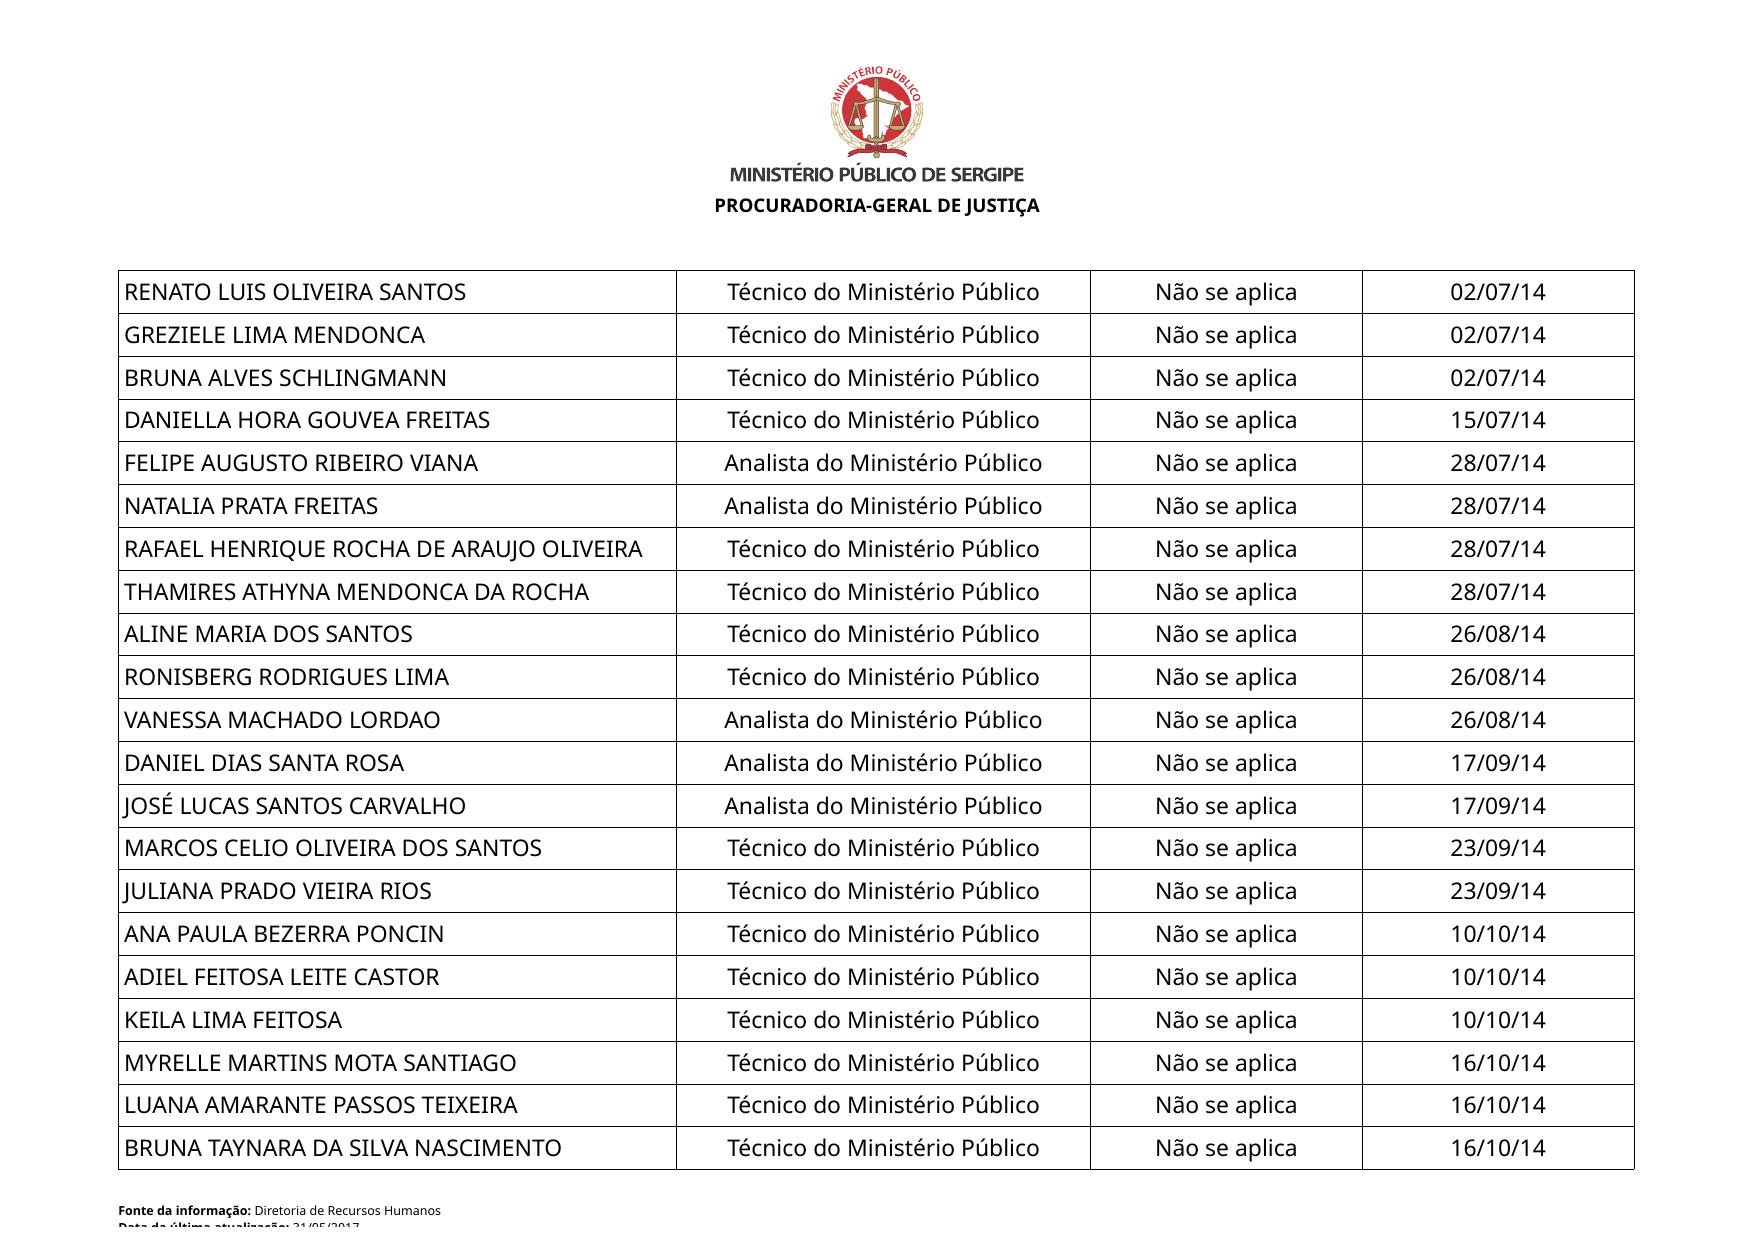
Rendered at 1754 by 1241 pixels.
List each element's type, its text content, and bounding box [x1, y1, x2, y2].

table_cell ADIEL FEITOSA LEITE CASTOR [119, 956, 676, 998]
table_cell Não se aplica [1091, 314, 1362, 356]
table_cell Não se aplica [1091, 528, 1362, 570]
table_cell Não se aplica [1091, 913, 1362, 955]
table_cell Analista do Ministério Público [677, 442, 1090, 484]
table_cell Técnico do Ministério Público [677, 357, 1090, 398]
table_cell RAFAEL HENRIQUE ROCHA DE ARAUJO OLIVEIRA [119, 528, 676, 570]
table_cell Não se aplica [1091, 271, 1362, 313]
table_cell BRUNA ALVES SCHLINGMANN [119, 357, 676, 398]
table_cell Técnico do Ministério Público [677, 614, 1090, 655]
table_cell Técnico do Ministério Público [677, 999, 1090, 1041]
table_cell Não se aplica [1091, 699, 1362, 741]
table_cell 15/07/14 [1363, 400, 1634, 441]
table_cell LUANA AMARANTE PASSOS TEIXEIRA [119, 1085, 676, 1126]
table_cell NATALIA PRATA FREITAS [119, 485, 676, 527]
table_cell Não se aplica [1091, 956, 1362, 998]
table_cell Analista do Ministério Público [677, 785, 1090, 827]
table_cell 10/10/14 [1363, 913, 1634, 955]
table_cell Técnico do Ministério Público [677, 1127, 1090, 1169]
table_cell DANIELLA HORA GOUVEA FREITAS [119, 400, 676, 441]
table_cell 28/07/14 [1363, 571, 1634, 612]
table_cell Técnico do Ministério Público [677, 913, 1090, 955]
table_cell 23/09/14 [1363, 870, 1634, 912]
table_cell 23/09/14 [1363, 828, 1634, 869]
table_cell Analista do Ministério Público [677, 742, 1090, 784]
table_cell GREZIELE LIMA MENDONCA [119, 314, 676, 356]
table_cell VANESSA MACHADO LORDAO [119, 699, 676, 741]
table_cell Não se aplica [1091, 1042, 1362, 1083]
table_cell 16/10/14 [1363, 1085, 1634, 1126]
table_cell 28/07/14 [1363, 528, 1634, 570]
table_cell Não se aplica [1091, 1127, 1362, 1169]
table_cell MYRELLE MARTINS MOTA SANTIAGO [119, 1042, 676, 1083]
table_cell 02/07/14 [1363, 314, 1634, 356]
table_cell 02/07/14 [1363, 271, 1634, 313]
table_cell Não se aplica [1091, 357, 1362, 398]
table_cell 10/10/14 [1363, 999, 1634, 1041]
table_cell 16/10/14 [1363, 1042, 1634, 1083]
table_cell ANA PAULA BEZERRA PONCIN [119, 913, 676, 955]
table_cell 26/08/14 [1363, 614, 1634, 655]
table_cell 28/07/14 [1363, 442, 1634, 484]
table_cell 17/09/14 [1363, 785, 1634, 827]
table_cell Técnico do Ministério Público [677, 1042, 1090, 1083]
table_cell Não se aplica [1091, 742, 1362, 784]
table_cell Não se aplica [1091, 571, 1362, 612]
table_cell Não se aplica [1091, 442, 1362, 484]
table_cell 10/10/14 [1363, 956, 1634, 998]
table_cell Técnico do Ministério Público [677, 870, 1090, 912]
table_cell Técnico do Ministério Público [677, 828, 1090, 869]
table_cell Não se aplica [1091, 785, 1362, 827]
table_cell Não se aplica [1091, 828, 1362, 869]
table_cell DANIEL DIAS SANTA ROSA [119, 742, 676, 784]
table_cell RENATO LUIS OLIVEIRA SANTOS [119, 271, 676, 313]
table_cell JULIANA PRADO VIEIRA RIOS [119, 870, 676, 912]
table_cell JOSÉ LUCAS SANTOS CARVALHO [119, 785, 676, 827]
table_cell Técnico do Ministério Público [677, 1085, 1090, 1126]
table_cell 26/08/14 [1363, 699, 1634, 741]
table_cell Técnico do Ministério Público [677, 956, 1090, 998]
table_cell RONISBERG RODRIGUES LIMA [119, 656, 676, 698]
table_cell Não se aplica [1091, 870, 1362, 912]
table_cell Não se aplica [1091, 400, 1362, 441]
table_cell Técnico do Ministério Público [677, 271, 1090, 313]
table_cell Não se aplica [1091, 656, 1362, 698]
table_cell Técnico do Ministério Público [677, 571, 1090, 612]
table_cell BRUNA TAYNARA DA SILVA NASCIMENTO [119, 1127, 676, 1169]
table_cell Não se aplica [1091, 614, 1362, 655]
table_cell FELIPE AUGUSTO RIBEIRO VIANA [119, 442, 676, 484]
table_cell Não se aplica [1091, 485, 1362, 527]
table_cell Analista do Ministério Público [677, 699, 1090, 741]
table_cell 28/07/14 [1363, 485, 1634, 527]
table_cell ALINE MARIA DOS SANTOS [119, 614, 676, 655]
table_cell 16/10/14 [1363, 1127, 1634, 1169]
table_cell 02/07/14 [1363, 357, 1634, 398]
table_cell KEILA LIMA FEITOSA [119, 999, 676, 1041]
table_cell Técnico do Ministério Público [677, 314, 1090, 356]
table_cell 26/08/14 [1363, 656, 1634, 698]
table_cell MARCOS CELIO OLIVEIRA DOS SANTOS [119, 828, 676, 869]
table_cell Não se aplica [1091, 999, 1362, 1041]
table_cell Técnico do Ministério Público [677, 400, 1090, 441]
picture [730, 66, 1024, 185]
table_cell 17/09/14 [1363, 742, 1634, 784]
table_cell Técnico do Ministério Público [677, 656, 1090, 698]
table_cell Não se aplica [1091, 1085, 1362, 1126]
table_cell Técnico do Ministério Público [677, 528, 1090, 570]
table_cell THAMIRES ATHYNA MENDONCA DA ROCHA [119, 571, 676, 612]
table_cell Analista do Ministério Público [677, 485, 1090, 527]
